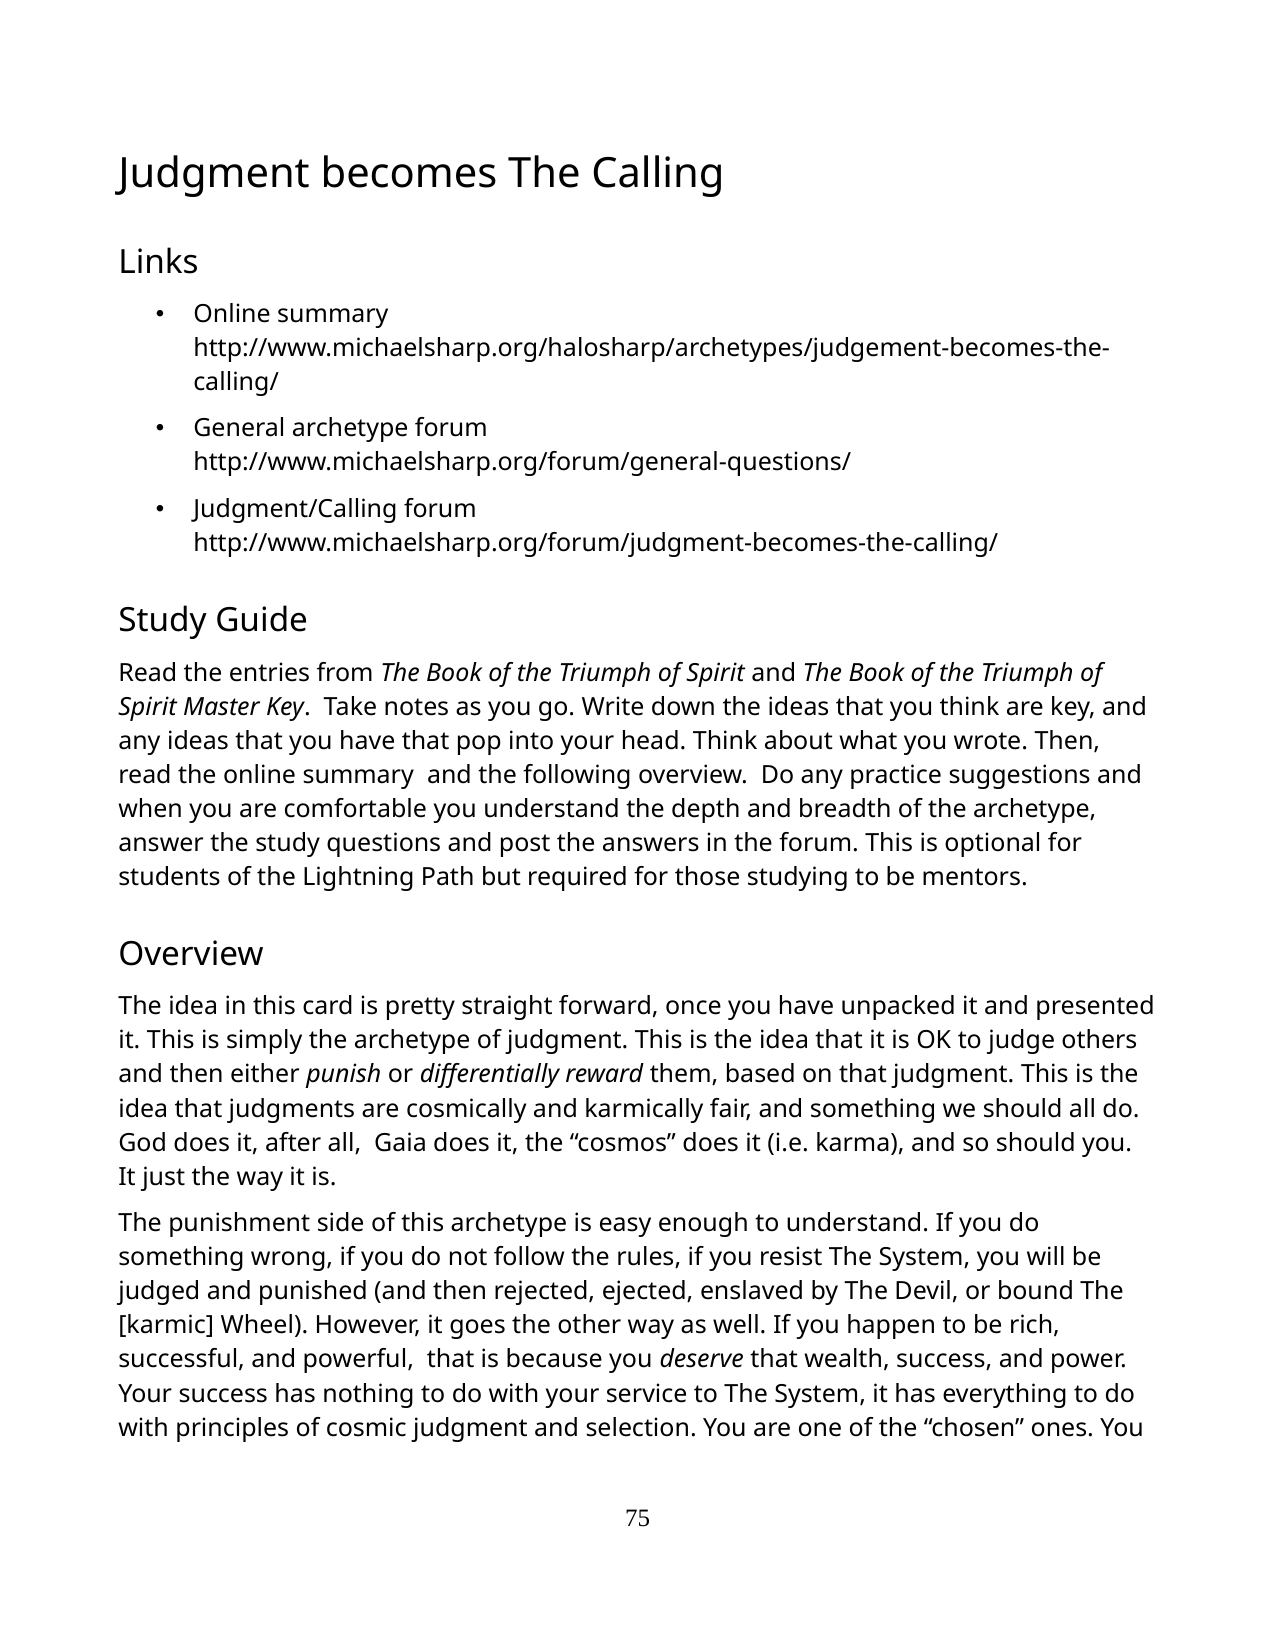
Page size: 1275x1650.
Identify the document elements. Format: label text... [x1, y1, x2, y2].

list Judgment/Calling forum http://www.michaelsharp.org/forum/judgment-becomes-the-calling/ [156, 491, 1157, 559]
subtitle Study Guide [118, 596, 1157, 642]
text The punishment side of this archetype is easy enough to understand. If you do something wrong, if you do not follow the rules, if you resist The System, you will be judged and punished (and then rejected, ejected, enslaved by The Devil, or bound The [karmic] Wheel). However, it goes the other way as well. If you happen to be rich, successful, and powerful, that is because you deserve that wealth, success, and power. Your success has nothing to do with your service to The System, it has everything to do with principles of cosmic judgment and selection. You are one of the “chosen” ones. You [118, 1205, 1157, 1443]
list Online summary http://www.michaelsharp.org/halosharp/archetypes/judgement-becomes-the-calling/ [156, 295, 1157, 397]
text The idea in this card is pretty straight forward, once you have unpacked it and presented it. This is simply the archetype of judgment. This is the idea that it is OK to judge others and then either punish or differentially reward them, based on that judgment. This is the idea that judgments are cosmically and karmically fair, and something we should all do. God does it, after all, Gaia does it, the “cosmos” does it (i.e. karma), and so should you. It just the way it is. [118, 988, 1157, 1192]
subtitle Overview [118, 930, 1157, 976]
subtitle Judgment becomes The Calling [118, 143, 1157, 200]
subtitle Links [118, 237, 1157, 283]
text Read the entries from The Book of the Triumph of Spirit and The Book of the Triumph of Spirit Master Key. Take notes as you go. Write down the ideas that you think are key, and any ideas that you have that pop into your head. Think about what you wrote. Then, read the online summary and the following overview. Do any practice suggestions and when you are comfortable you understand the depth and breadth of the archetype, answer the study questions and post the answers in the forum. This is optional for students of the Lightning Path but required for those studying to be mentors. [118, 654, 1157, 893]
list General archetype forum http://www.michaelsharp.org/forum/general-questions/ [156, 410, 1157, 478]
